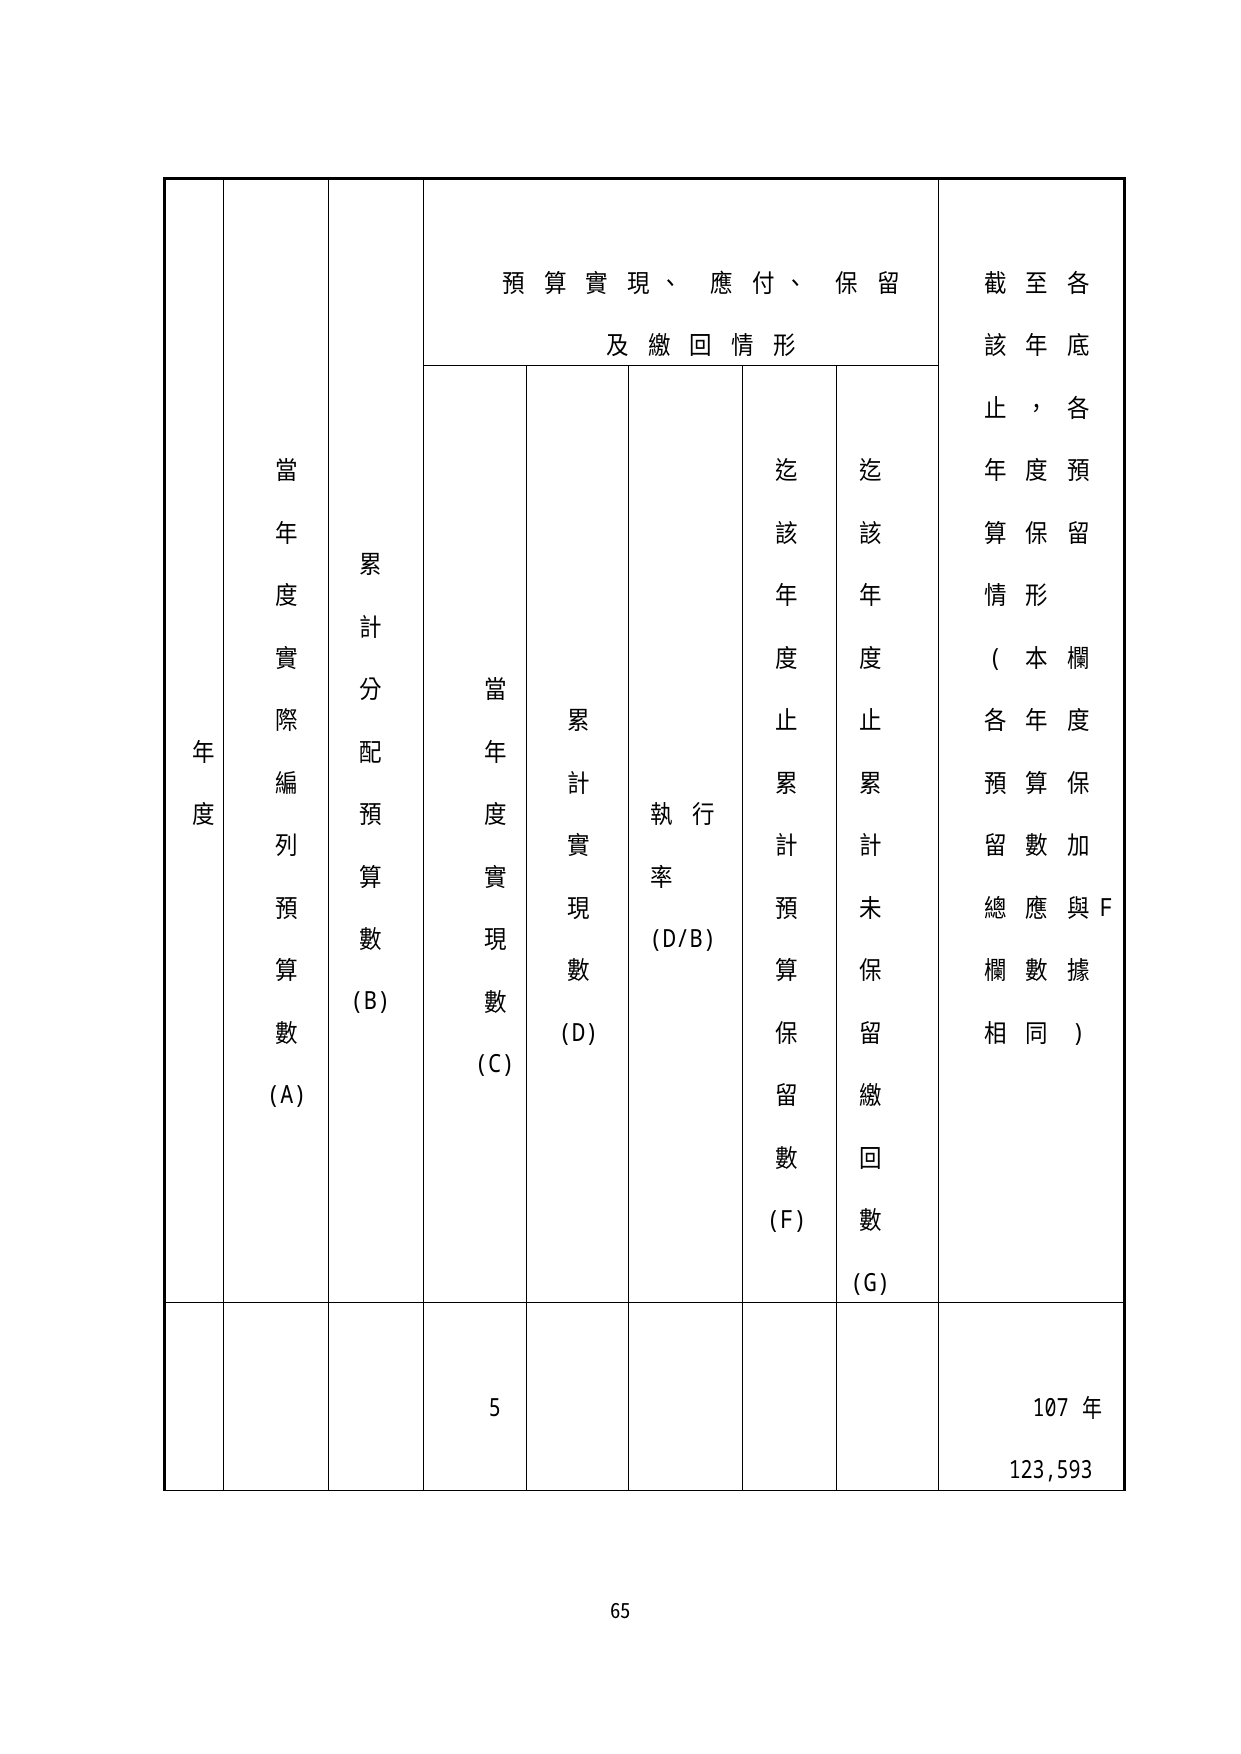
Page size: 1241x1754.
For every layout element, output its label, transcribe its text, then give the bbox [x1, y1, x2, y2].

table_cell 迄該年度止累計未保留繳回數(G) [837, 366, 938, 1302]
table_cell [743, 1303, 836, 1490]
table_cell [527, 1303, 628, 1490]
table_header 累計分配預算數(B) [329, 180, 423, 1302]
table_cell 累計實現數(D) [527, 366, 628, 1302]
table_cell 107年123,593 [939, 1303, 1123, 1490]
table_cell [837, 1303, 938, 1490]
table_header 當年度實際編列預算數(A) [224, 180, 328, 1302]
table_cell 迄該年度止累計預算保留數(F) [743, 366, 836, 1302]
table_cell 執行率(D/B) [629, 366, 742, 1302]
table_header 年度 [166, 180, 223, 1302]
table_cell 當年度實現數(C) [424, 366, 526, 1302]
table_cell [224, 1303, 328, 1490]
table_cell 5 [424, 1303, 526, 1490]
table_header 截至各該年底止，各年度預算保留情形(本欄各年度預算保留數加總應與F欄數據相同) [939, 180, 1123, 1302]
table_cell [329, 1303, 423, 1490]
table_cell [629, 1303, 742, 1490]
table_cell [166, 1303, 223, 1490]
table_header 預算實現、應付、保留及繳回情形 [424, 180, 938, 365]
